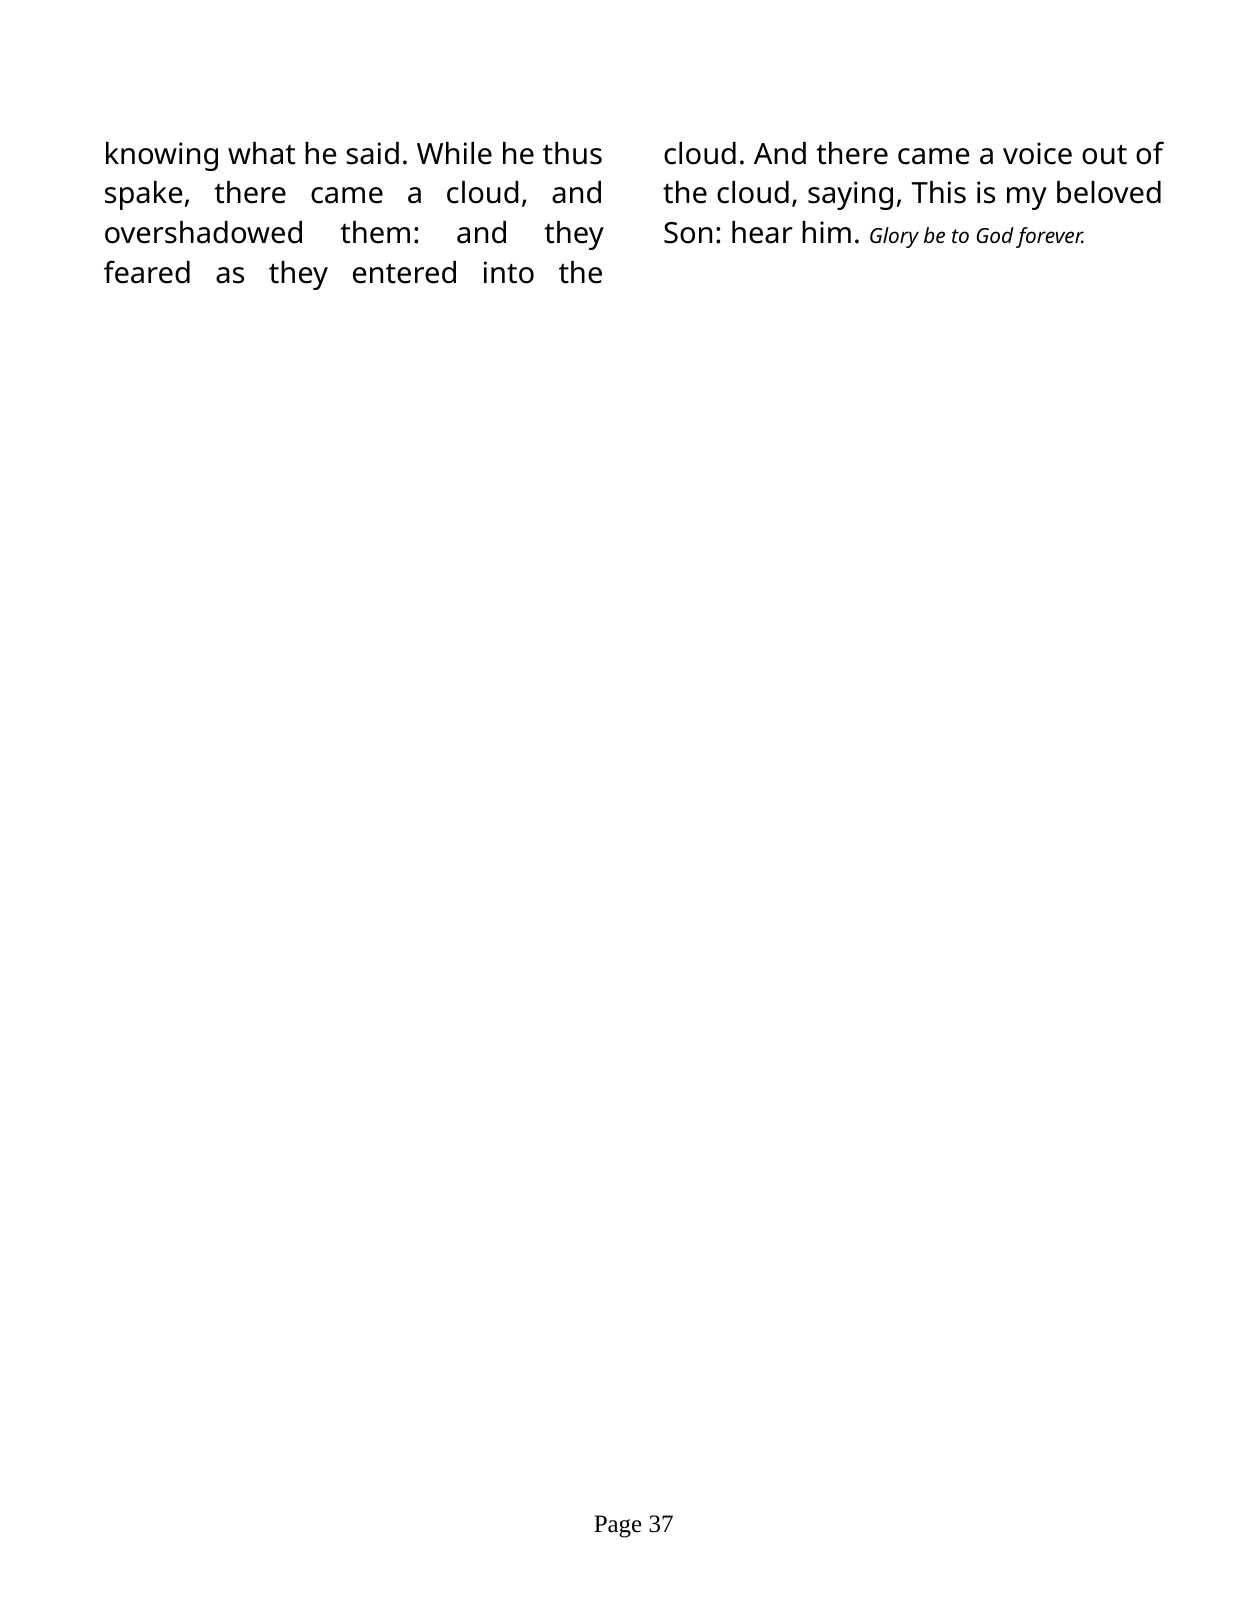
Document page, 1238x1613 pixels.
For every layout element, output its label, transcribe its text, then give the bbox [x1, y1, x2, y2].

text cloud. And there came a voice out of the cloud, saying, This is my beloved Son: hear him. Glory be to God forever. [663, 133, 1163, 252]
text knowing what he said. While he thus spake, there came a cloud, and overshadowed them: and they feared as they entered into the [103, 133, 604, 292]
